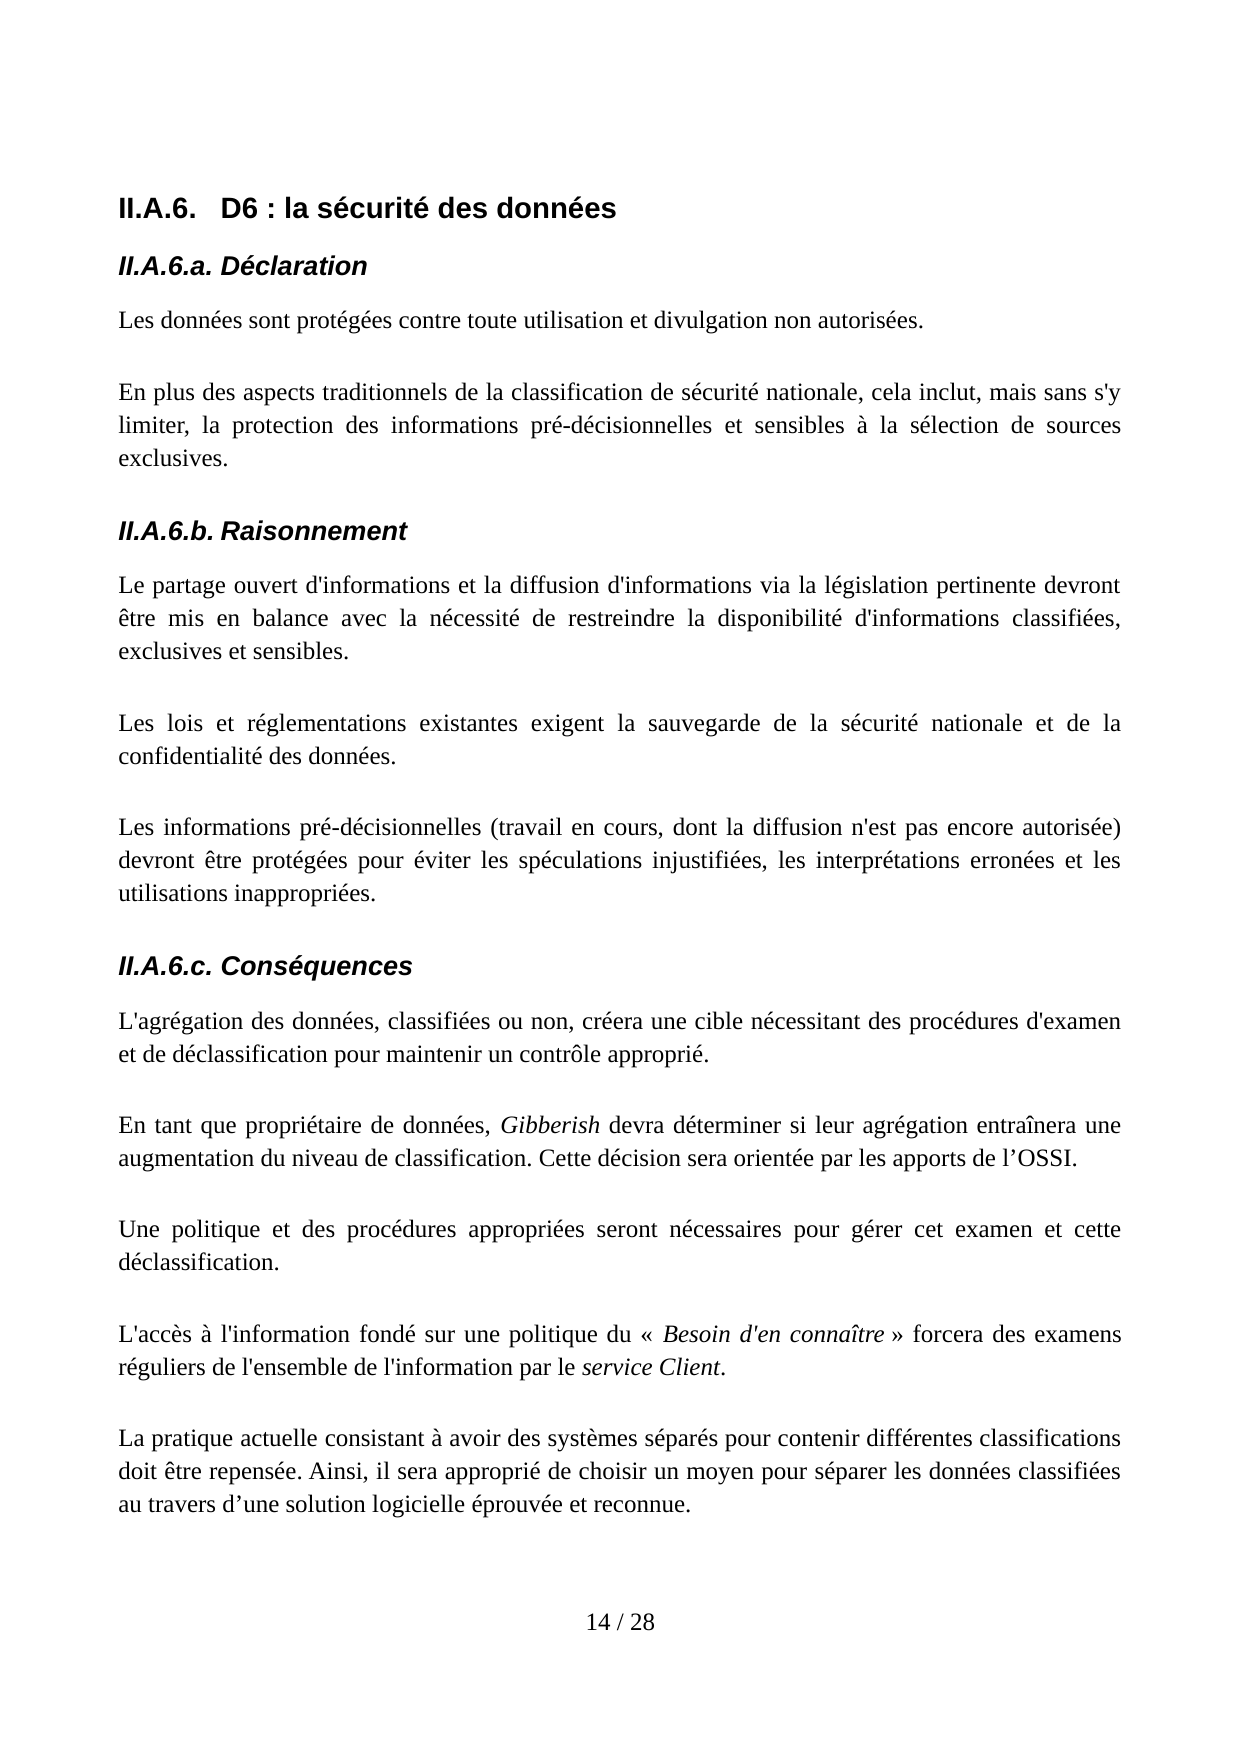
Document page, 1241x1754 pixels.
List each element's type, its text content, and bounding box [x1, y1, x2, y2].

text Le partage ouvert d'informations et la diffusion d'informations via la législation pertinente devront être mis en balance avec la nécessité de restreindre la disponibilité d'informations classifiées, exclusives et sensibles. [118, 570, 1122, 665]
text L'agrégation des données, classifiées ou non, créera une cible nécessitant des procédures d'examen et de déclassification pour maintenir un contrôle approprié. [118, 1006, 1122, 1067]
subtitle Conséquences [118, 950, 1122, 981]
text L'accès à l'information fondé sur une politique du « Besoin d'en connaître » forcera des examens réguliers de l'ensemble de l'information par le service Client. [118, 1319, 1122, 1381]
text Les informations pré-décisionnelles (travail en cours, dont la diffusion n'est pas encore autorisée) devront être protégées pour éviter les spéculations injustifiées, les interprétations erronées et les utilisations inappropriées. [118, 812, 1122, 907]
subtitle Raisonnement [118, 515, 1122, 546]
text La pratique actuelle consistant à avoir des systèmes séparés pour contenir différentes classifications doit être repensée. Ainsi, il sera approprié de choisir un moyen pour séparer les données classifiées au travers d’une solution logicielle éprouvée et reconnue. [118, 1423, 1122, 1518]
text En plus des aspects traditionnels de la classification de sécurité nationale, cela inclut, mais sans s'y limiter, la protection des informations pré-décisionnelles et sensibles à la sélection de sources exclusives. [118, 377, 1122, 471]
text Une politique et des procédures appropriées seront nécessaires pour gérer cet examen et cette déclassification. [118, 1214, 1122, 1276]
text Les lois et réglementations existantes exigent la sauvegarde de la sécurité nationale et de la confidentialité des données. [118, 708, 1122, 769]
text Les données sont protégées contre toute utilisation et divulgation non autorisées. [118, 305, 1122, 334]
subtitle Déclaration [118, 250, 1122, 281]
text En tant que propriétaire de données, Gibberish devra déterminer si leur agrégation entraînera une augmentation du niveau de classification. Cette décision sera orientée par les apports de l’OSSI. [118, 1110, 1122, 1172]
subtitle D6 : la sécurité des données [118, 191, 1122, 225]
